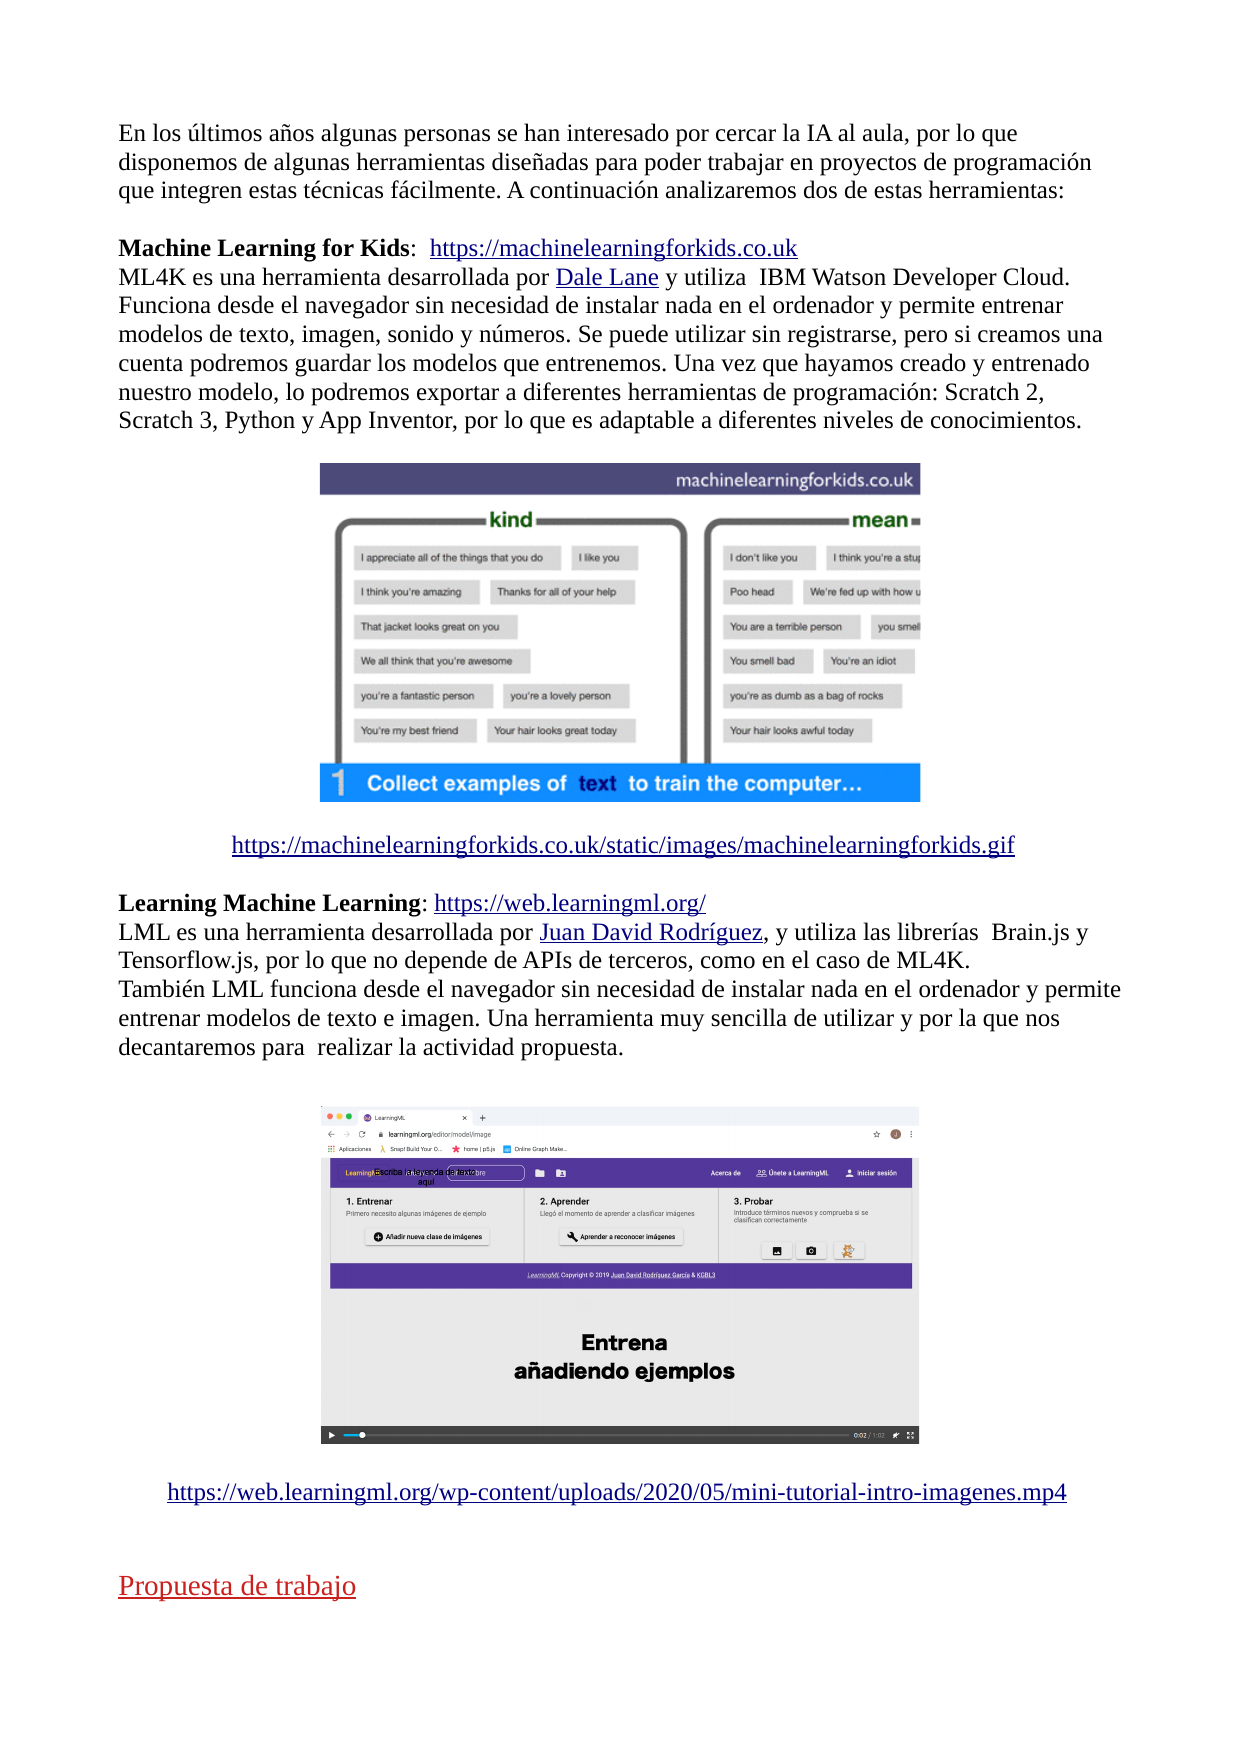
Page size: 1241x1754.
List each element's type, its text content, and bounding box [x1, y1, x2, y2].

text También LML funciona desde el navegador sin necesidad de instalar nada en el ordenador y permite entrenar modelos de texto e imagen. Una herramienta muy sencilla de utilizar y por la que nos decantaremos para realizar la actividad propuesta. [118, 974, 1122, 1060]
text https://machinelearningforkids.co.uk/static/images/machinelearningforkids.gif [118, 830, 1122, 859]
text ML4K es una herramienta desarrollada por Dale Lane y utiliza IBM Watson Developer Cloud. Funciona desde el navegador sin necesidad de instalar nada en el ordenador y permite entrenar modelos de texto, imagen, sonido y números. Se puede utilizar sin registrarse, pero si creamos una cuenta podremos guardar los modelos que entrenemos. Una vez que hayamos creado y entrenado nuestro modelo, lo podremos exportar a diferentes herramientas de programación: Scratch 2, Scratch 3, Python y App Inventor, por lo que es adaptable a diferentes niveles de conocimientos. [118, 262, 1122, 434]
text Learning Machine Learning: https://web.learningml.org/ [118, 888, 1122, 917]
text Machine Learning for Kids: https://machinelearningforkids.co.uk [118, 233, 1122, 262]
picture [319, 463, 921, 802]
text https://web.learningml.org/wp-content/uploads/2020/05/mini-tutorial-intro-imagenes.mp4 [118, 1477, 1122, 1506]
text LML es una herramienta desarrollada por Juan David Rodríguez, y utiliza las librerías Brain.js y Tensorflow.js, por lo que no depende de APIs de terceros, como en el caso de ML4K. [118, 917, 1122, 974]
text En los últimos años algunas personas se han interesado por cercar la IA al aula, por lo que disponemos de algunas herramientas diseñadas para poder trabajar en proyectos de programación que integren estas técnicas fácilmente. A continuación analizaremos dos de estas herramientas: [118, 118, 1122, 204]
picture [321, 1106, 920, 1444]
text Propuesta de trabajo [118, 1568, 1122, 1601]
